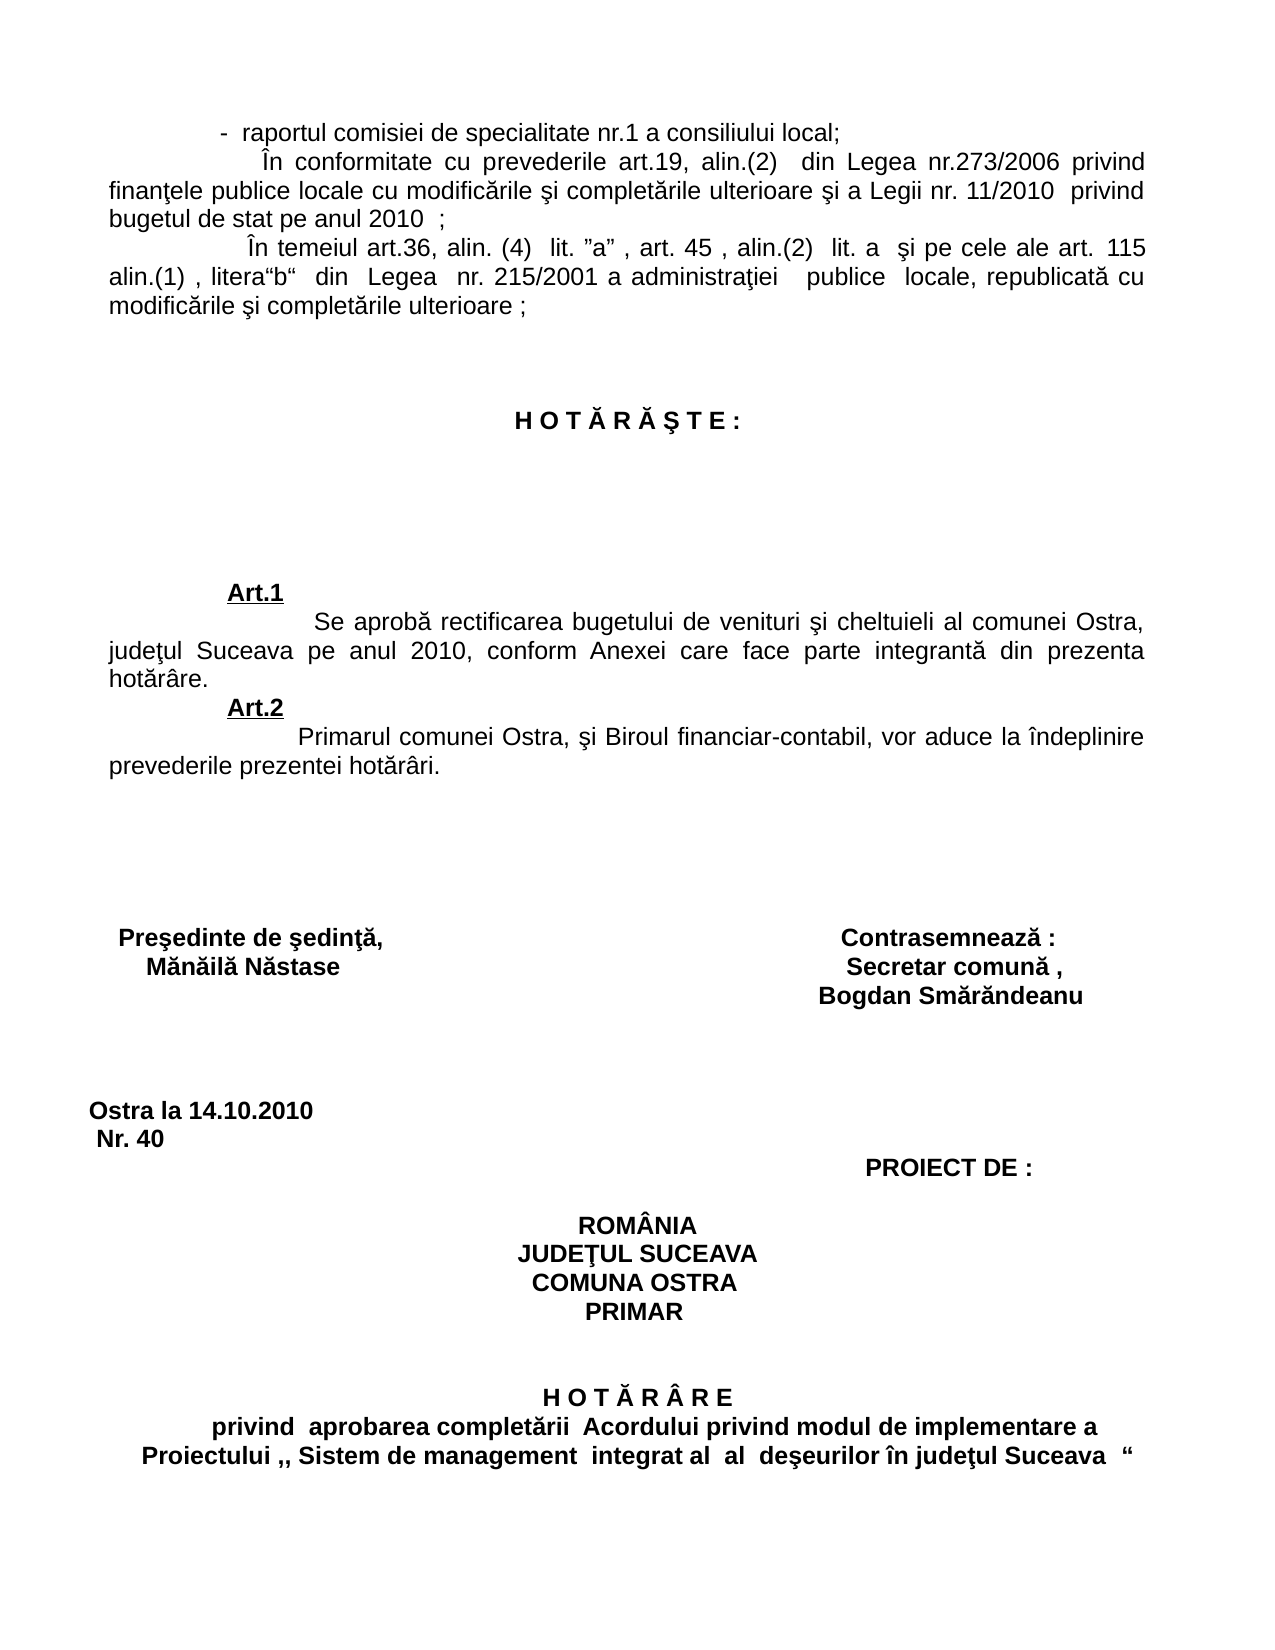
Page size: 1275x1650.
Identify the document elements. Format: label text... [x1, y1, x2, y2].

text Mănăilă Năstase Secretar comună , [118, 952, 1146, 981]
text PROIECT DE : [118, 1153, 1157, 1182]
text Primarul comunei Ostra, şi Biroul financiar-contabil, vor aduce la îndeplinire prevederile prezentei hotărâri. [109, 722, 1146, 779]
text Ostra la 14.10.2010 [88, 1096, 1146, 1124]
text Se aprobă rectificarea bugetului de venituri şi cheltuieli al comunei Ostra, judeţul Suceava pe anul 2010, conform Anexei care face parte integrantă din prezenta hotărâre. [109, 607, 1146, 693]
text COMUNA OSTRA [118, 1268, 1157, 1297]
text ROMÂNIA [118, 1211, 1157, 1239]
text Preşedinte de şedinţă, Contrasemnează : [118, 923, 1146, 952]
text În temeiul art.36, alin. (4) lit. ”a” , art. 45 , alin.(2) lit. a şi pe cele ale art. 115 alin.(1) , litera“b“ din Legea nr. 215/2001 a administraţiei publice locale, republicată cu modificările şi completările ulterioare ; [109, 233, 1146, 319]
text Bogdan Smărăndeanu [118, 981, 1146, 1009]
text - raportul comisiei de specialitate nr.1 a consiliului local; [109, 118, 1146, 147]
text În conformitate cu prevederile art.19, alin.(2) din Legea nr.273/2006 privind finanţele publice locale cu modificările şi completările ulterioare şi a Legii nr. 11/2010 privind bugetul de stat pe anul 2010 ; [109, 147, 1146, 233]
text Art.2 [109, 693, 1146, 722]
text Nr. 40 [71, 1124, 1146, 1153]
text Art.1 [109, 578, 1146, 607]
text privind aprobarea completării Acordului privind modul de implementare a Proiectului ,, Sistem de management integrat al al deşeurilor în judeţul Suceava “ [118, 1412, 1157, 1469]
text PRIMAR [118, 1297, 1157, 1326]
text JUDEŢUL SUCEAVA [118, 1239, 1157, 1268]
text H O T Ă R Ă Ş T E : [109, 406, 1146, 434]
text H O T Ă R Â R E [118, 1383, 1157, 1412]
